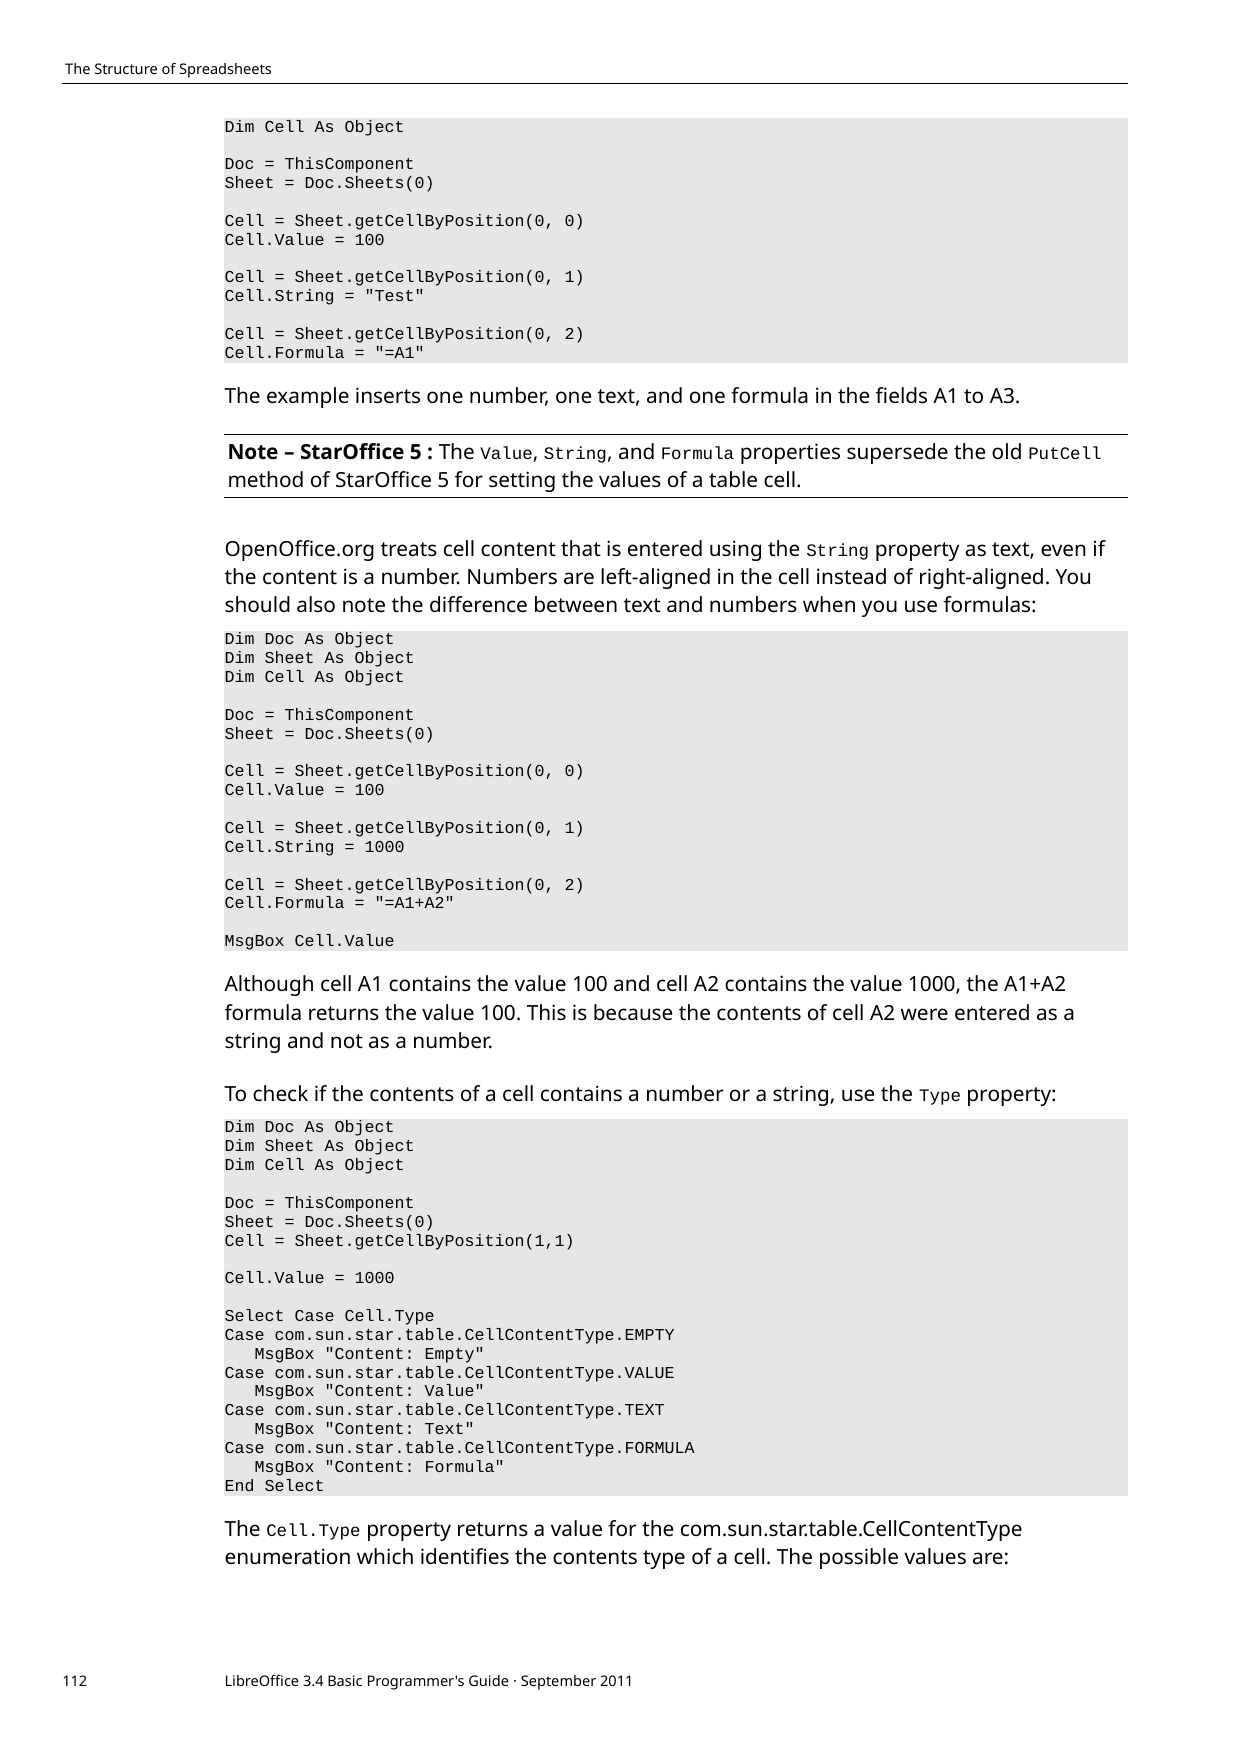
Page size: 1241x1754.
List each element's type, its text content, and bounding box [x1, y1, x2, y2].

text The example inserts one number, one text, and one formula in the fields A1 to A3. [224, 381, 1128, 409]
text Although cell A1 contains the value 100 and cell A2 contains the value 1000, the A1+A2 formula returns the value 100. This is because the contents of cell A2 were entered as a string and not as a number. [224, 969, 1128, 1055]
list StarOffice 5 : The Value, String, and Formula properties supersede the old PutCell method of StarOffice 5 for setting the values of a table cell. [224, 435, 1128, 497]
text Dim Cell As Object Doc = ThisComponent Sheet = Doc.Sheets(0) Cell = Sheet.getCellByPosition(0, 0) Cell.Value = 100 Cell = Sheet.getCellByPosition(0, 1) Cell.String = "Test" Cell = Sheet.getCellByPosition(0, 2) Cell.Formula = "=A1" [224, 118, 1128, 363]
text Dim Doc As Object Dim Sheet As Object Dim Cell As Object Doc = ThisComponent Sheet = Doc.Sheets(0) Cell = Sheet.getCellByPosition(1,1) Cell.Value = 1000 Select Case Cell.Type Case com.sun.star.table.CellContentType.EMPTY MsgBox "Content: Empty" Case com.sun.star.table.CellContentType.VALUE MsgBox "Content: Value" Case com.sun.star.table.CellContentType.TEXT MsgBox "Content: Text" Case com.sun.star.table.CellContentType.FORMULA MsgBox "Content: Formula" End Select [224, 1119, 1128, 1496]
text OpenOffice.org treats cell content that is entered using the String property as text, even if the content is a number. Numbers are left-aligned in the cell instead of right-aligned. You should also note the difference between text and numbers when you use formulas: [224, 534, 1128, 619]
text Dim Doc As Object Dim Sheet As Object Dim Cell As Object Doc = ThisComponent Sheet = Doc.Sheets(0) Cell = Sheet.getCellByPosition(0, 0) Cell.Value = 100 Cell = Sheet.getCellByPosition(0, 1) Cell.String = 1000 Cell = Sheet.getCellByPosition(0, 2) Cell.Formula = "=A1+A2" MsgBox Cell.Value [224, 631, 1128, 951]
text To check if the contents of a cell contains a number or a string, use the Type property: [224, 1079, 1128, 1107]
text The Cell.Type property returns a value for the com.sun.star.table.CellContentType enumeration which identifies the contents type of a cell. The possible values are: [224, 1514, 1128, 1571]
